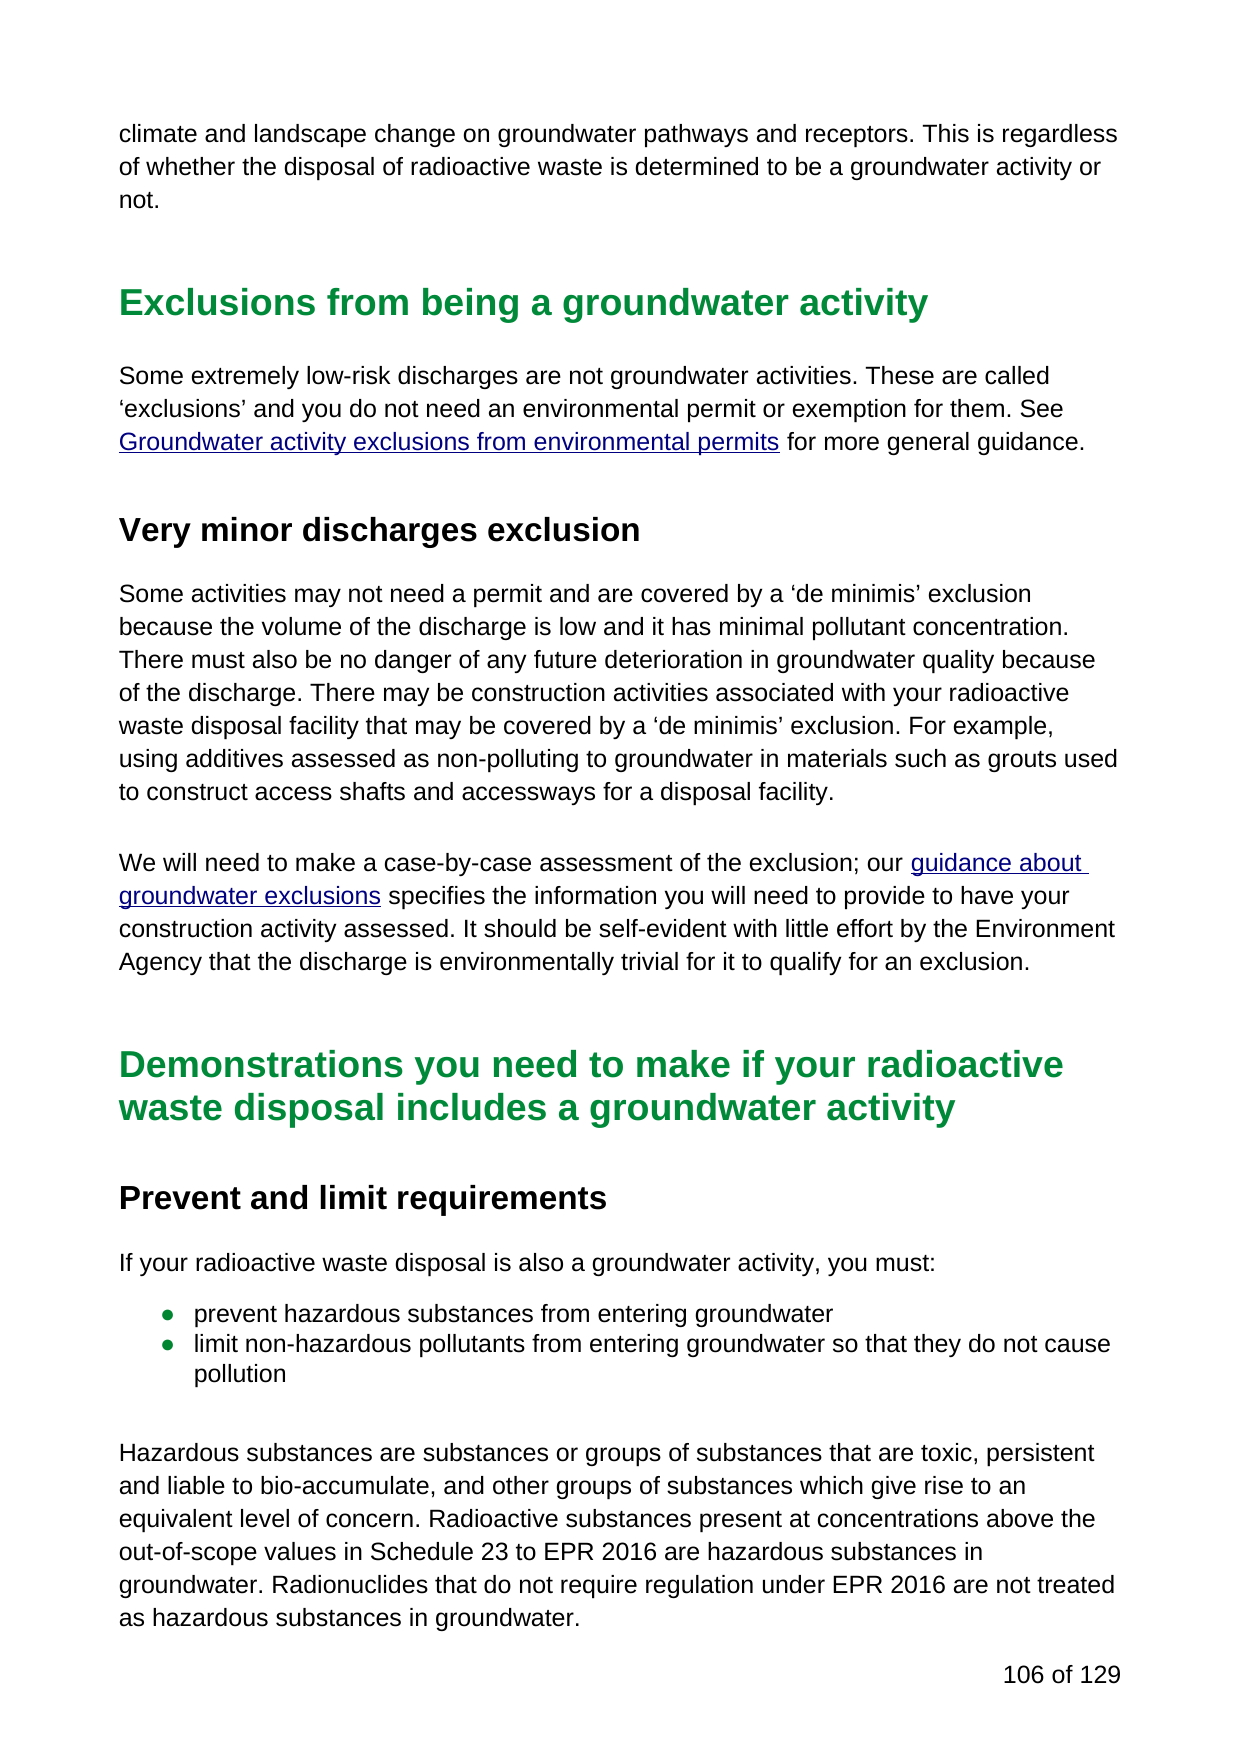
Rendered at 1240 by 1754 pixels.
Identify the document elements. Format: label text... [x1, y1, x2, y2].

list limit non-hazardous pollutants from entering groundwater so that they do not cause pollution [160, 1329, 1121, 1387]
text Hazardous substances are substances or groups of substances that are toxic, persistent and liable to bio-accumulate, and other groups of substances which give rise to an equivalent level of concern. Radioactive substances present at concentrations above the out-of-scope values in Schedule 23 to EPR 2016 are hazardous substances in groundwater. Radionuclides that do not require regulation under EPR 2016 are not treated as hazardous substances in groundwater. [118, 1438, 1121, 1632]
subtitle Exclusions from being a groundwater activity [118, 280, 1121, 323]
text Some extremely low-risk discharges are not groundwater activities. These are called ‘exclusions’ and you do not need an environmental permit or exemption for them. See Groundwater activity exclusions from environmental permits for more general guidance. [118, 361, 1121, 456]
text If your radioactive waste disposal is also a groundwater activity, you must: [118, 1248, 1121, 1276]
subtitle Very minor discharges exclusion [118, 510, 1121, 548]
subtitle Prevent and limit requirements [118, 1178, 1121, 1217]
text We will need to make a case-by-case assessment of the exclusion; our guidance about groundwater exclusions specifies the information you will need to provide to have your construction activity assessed. It should be self-evident with little effort by the Environment Agency that the discharge is environmentally trivial for it to qualify for an exclusion. [118, 848, 1121, 975]
list prevent hazardous substances from entering groundwater [160, 1299, 1121, 1328]
text climate and landscape change on groundwater pathways and receptors. This is regardless of whether the disposal of radioactive waste is determined to be a groundwater activity or not. [118, 118, 1121, 213]
subtitle Demonstrations you need to make if your radioactive waste disposal includes a groundwater activity [118, 1042, 1121, 1128]
text Some activities may not need a permit and are covered by a ‘de minimis’ exclusion because the volume of the discharge is low and it has minimal pollutant concentration. There must also be no danger of any future deterioration in groundwater quality because of the discharge. There may be construction activities associated with your radioactive waste disposal facility that may be covered by a ‘de minimis’ exclusion. For example, using additives assessed as non-polluting to groundwater in materials such as grouts used to construct access shafts and accessways for a disposal facility. [118, 579, 1121, 806]
